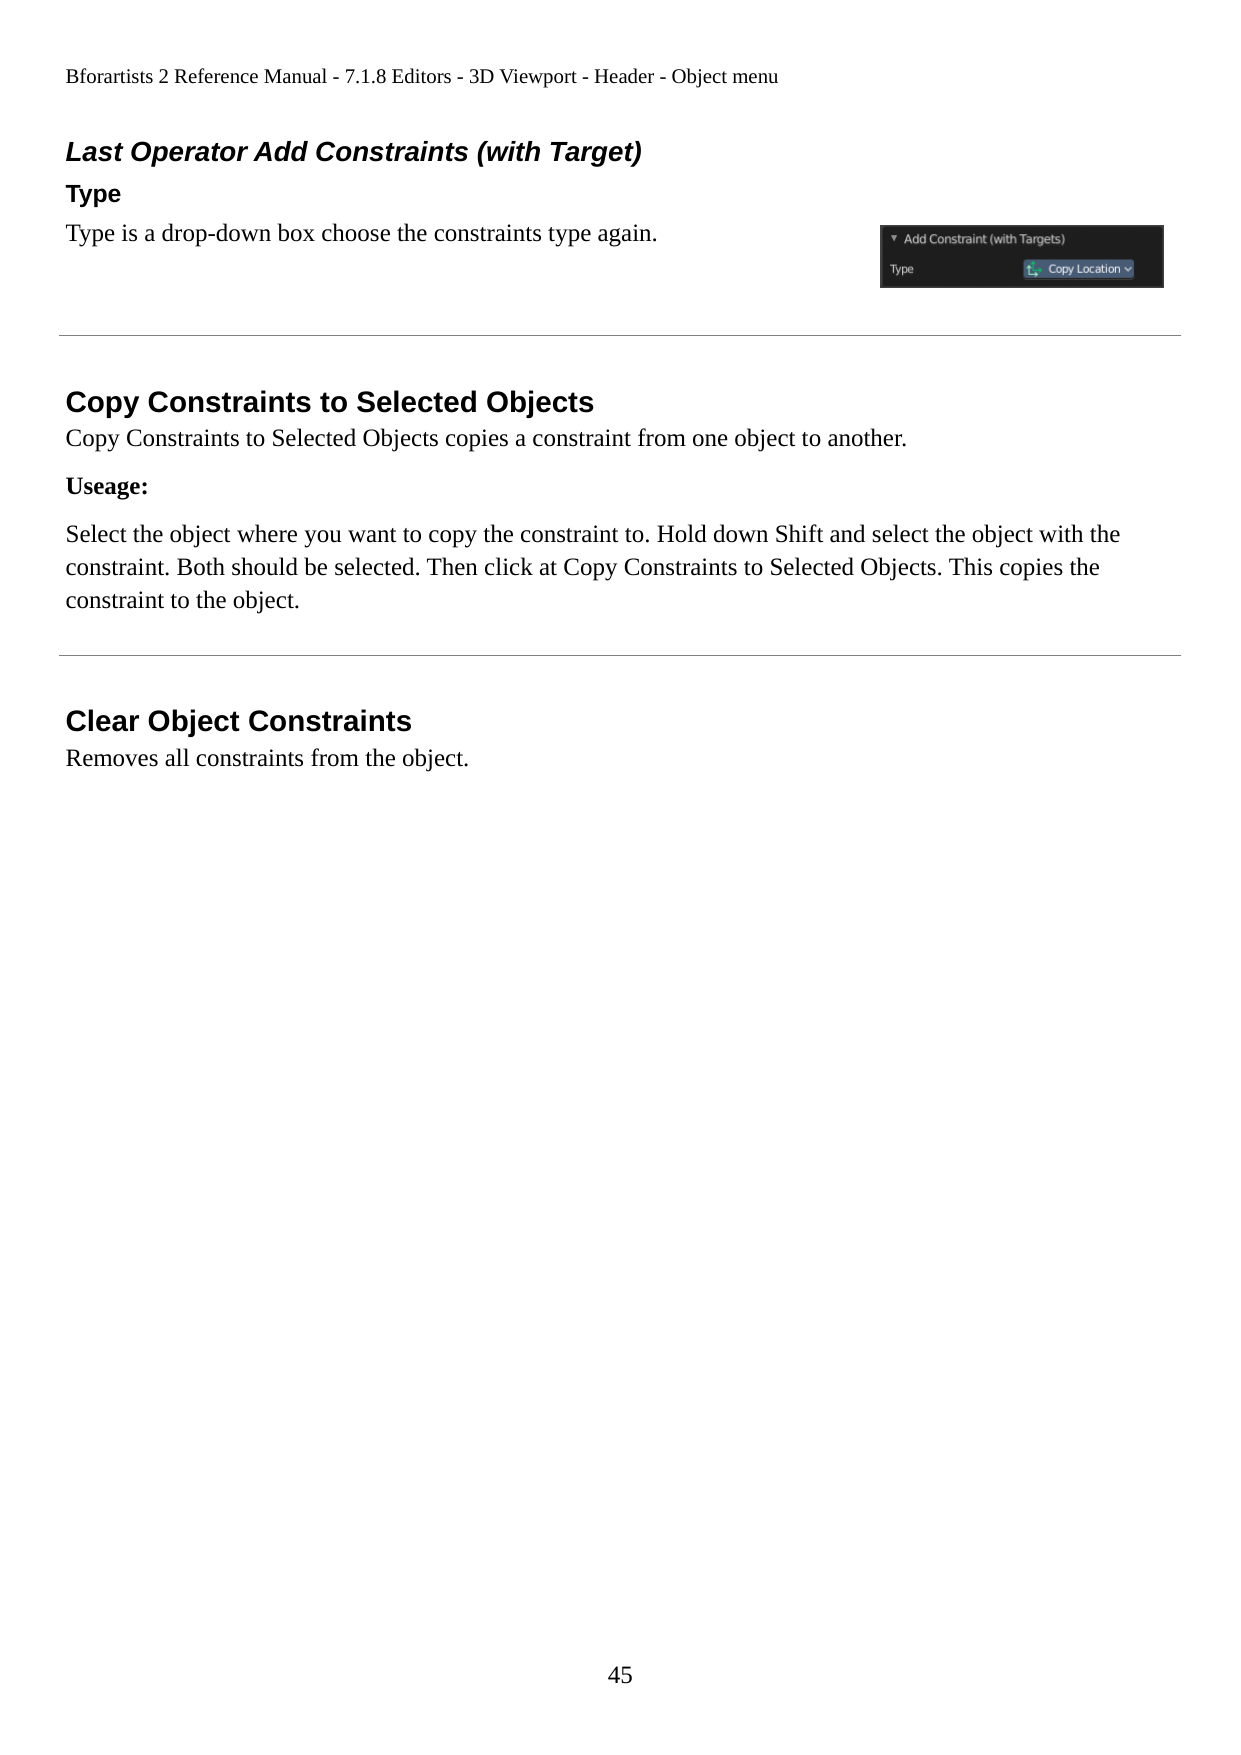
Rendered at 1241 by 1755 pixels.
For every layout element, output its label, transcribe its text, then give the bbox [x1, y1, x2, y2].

subtitle Last Operator Add Constraints (with Target) [59, 130, 1181, 168]
text Useage: [59, 466, 1181, 500]
subtitle Clear Object Constraints [59, 699, 1181, 737]
subtitle Copy Constraints to Selected Objects [59, 380, 1181, 418]
text Copy Constraints to Selected Objects copies a constraint from one object to another. [59, 418, 1181, 452]
subtitle Type [59, 174, 1181, 208]
text Select the object where you want to copy the constraint to. Hold down Shift and select the object with the constraint. Both should be selected. Then click at Copy Constraints to Selected Objects. This copies the constraint to the object. [59, 514, 1181, 621]
text Removes all constraints from the object. [59, 737, 1181, 771]
picture [880, 225, 1164, 288]
text Type is a drop-down box choose the constraints type again. [59, 213, 1181, 247]
